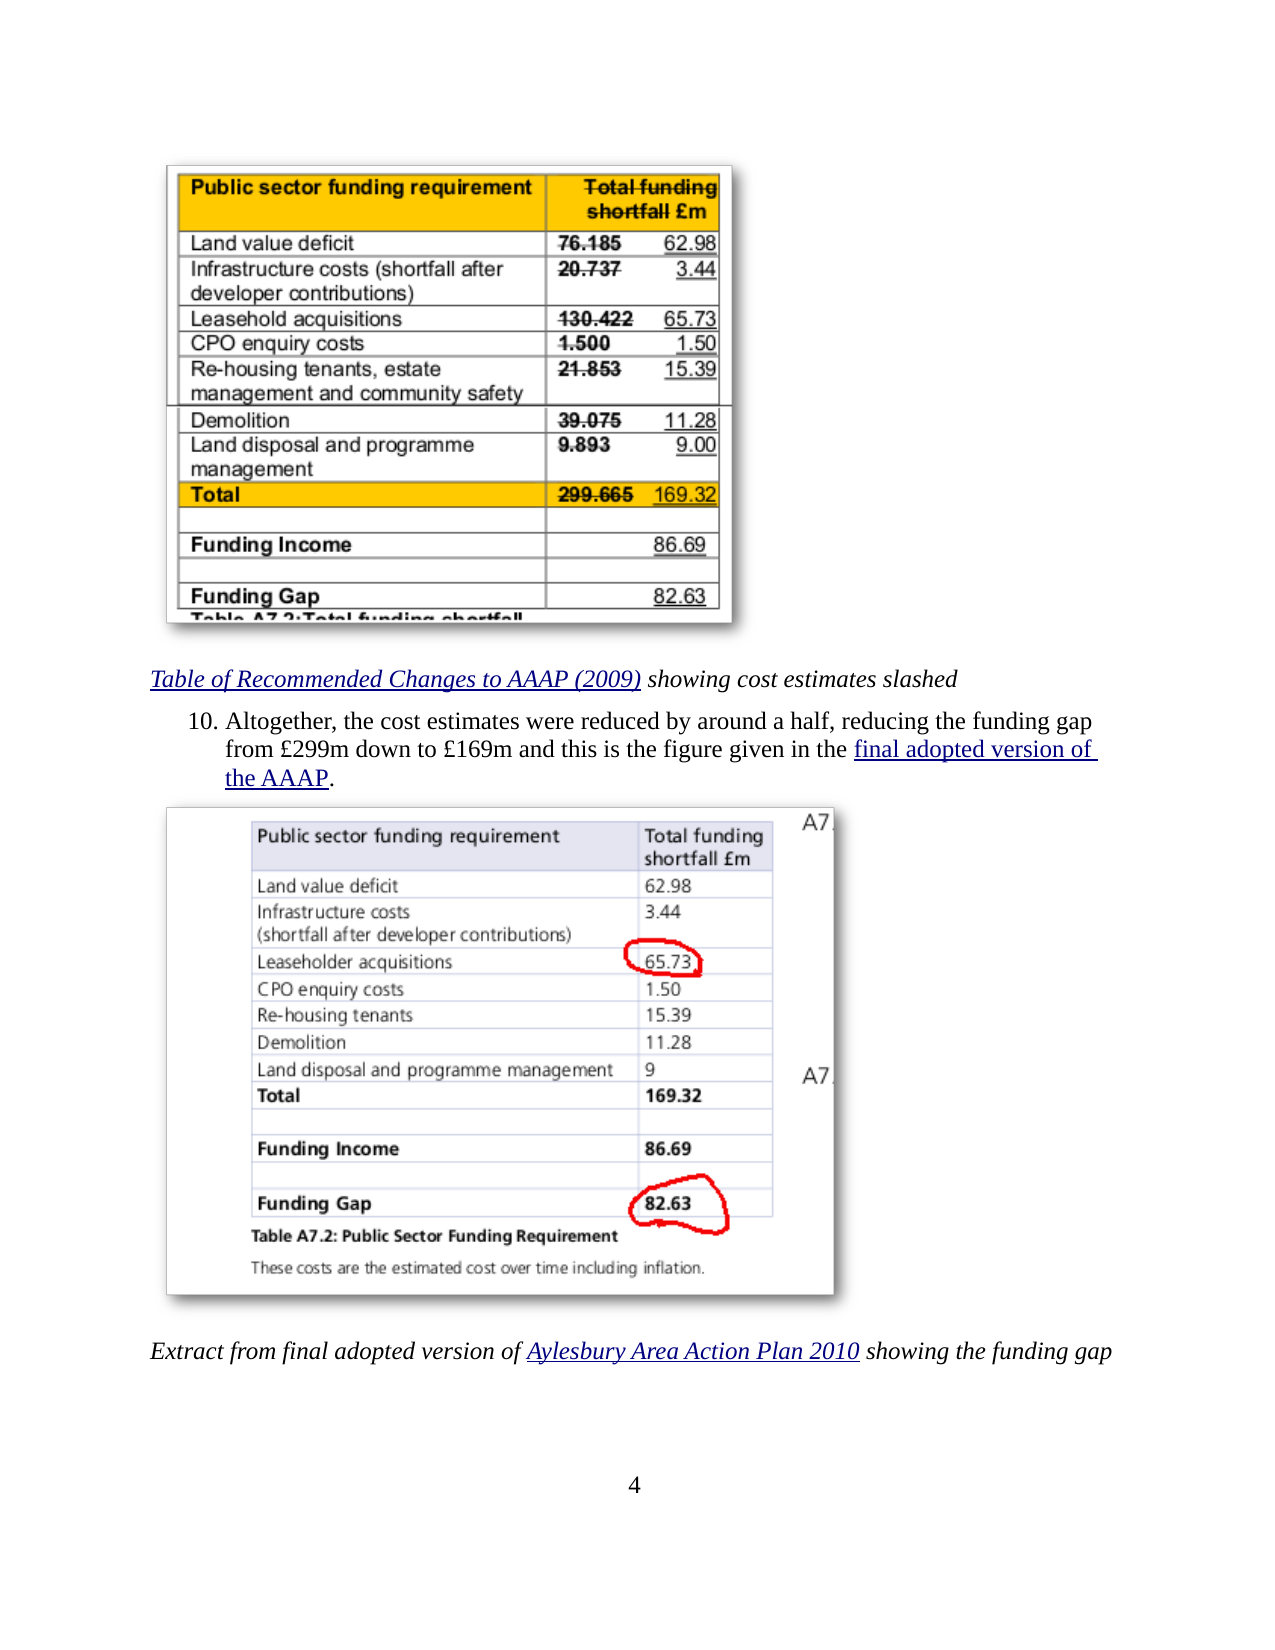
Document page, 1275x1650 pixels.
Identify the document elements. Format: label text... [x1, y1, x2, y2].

list Altogether, the cost estimates were reduced by around a half, reducing the funding gap from £299m down to £169m and this is the figure given in the final adopted version of the AAAP. [187, 706, 1125, 792]
text Table of Recommended Changes to AAAP (2009) showing cost estimates slashed [150, 664, 1125, 693]
picture [150, 792, 863, 1324]
text Extract from final adopted version of Aylesbury Area Action Plan 2010 showing the funding gap [150, 1336, 1125, 1364]
picture [150, 150, 761, 652]
